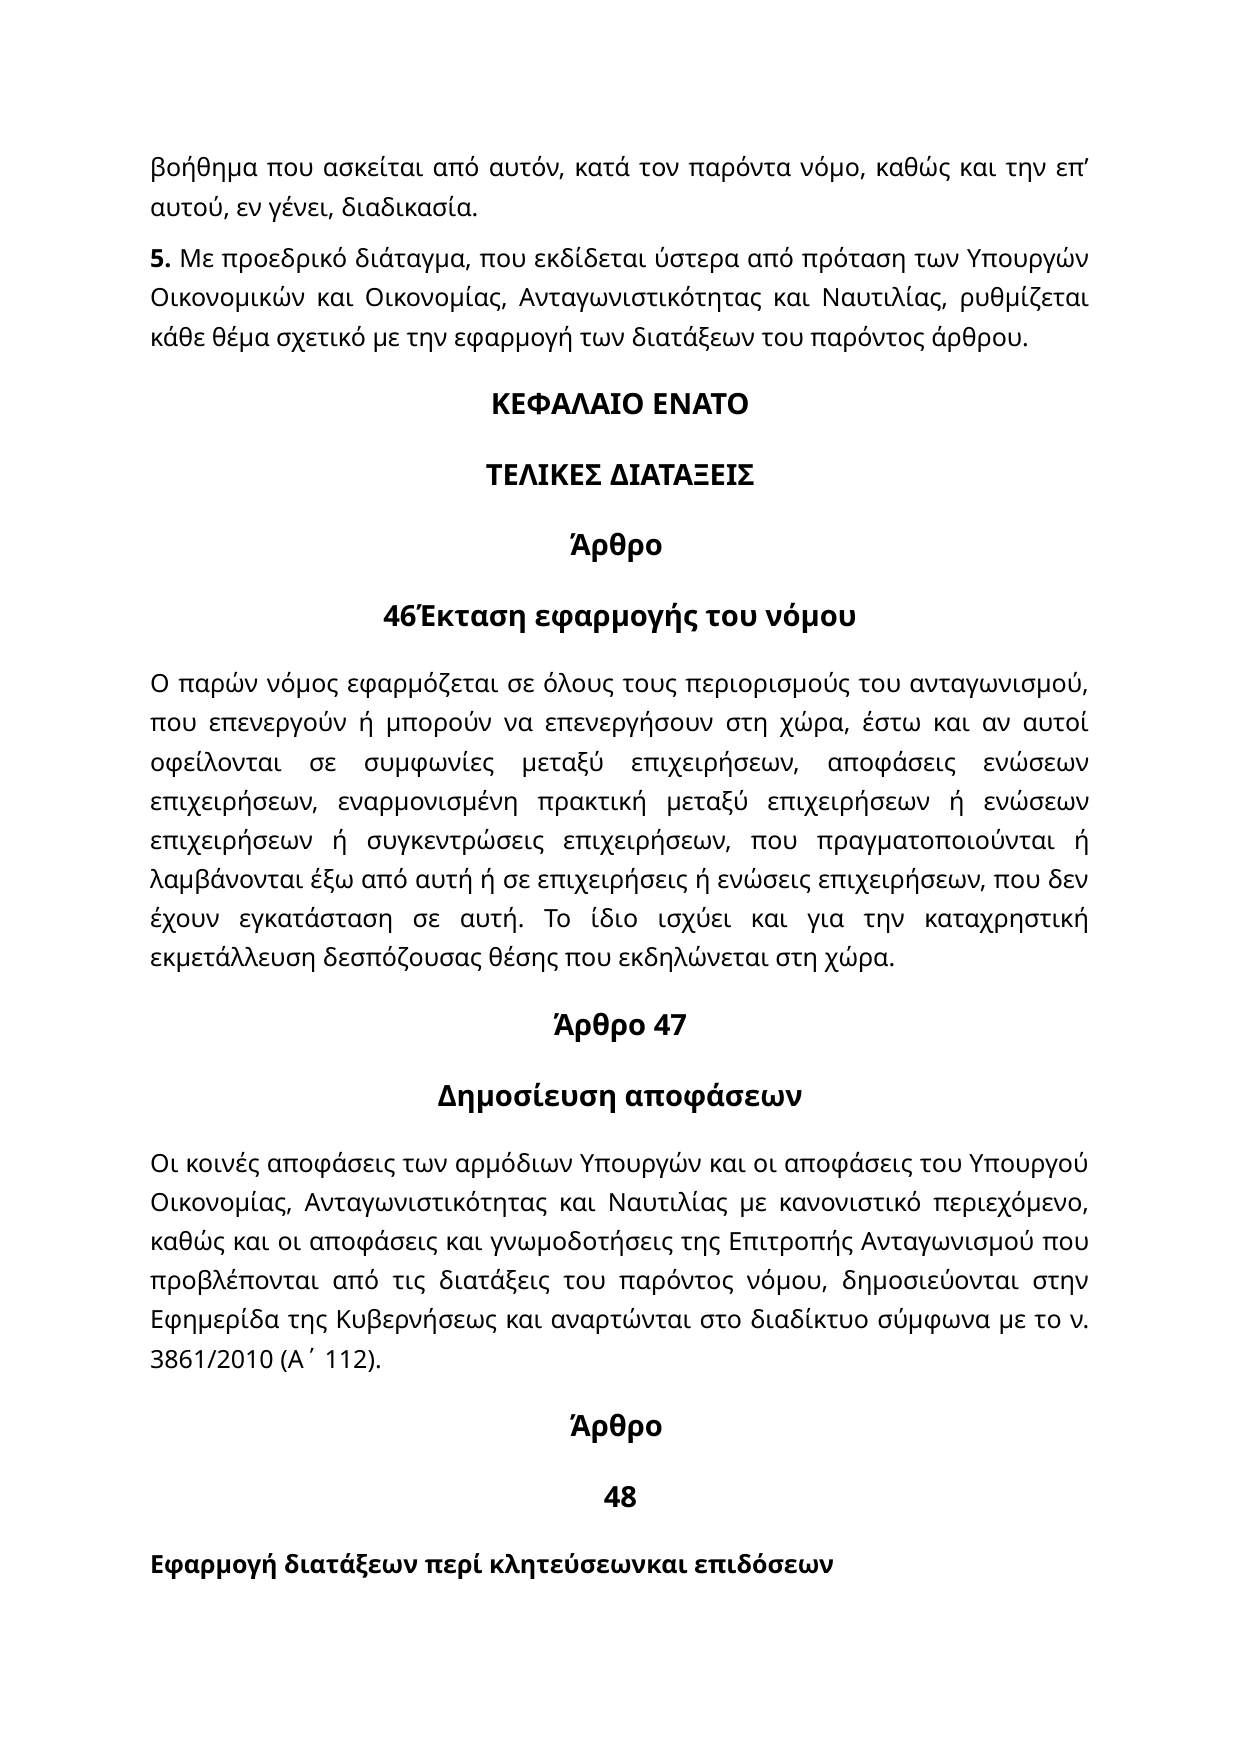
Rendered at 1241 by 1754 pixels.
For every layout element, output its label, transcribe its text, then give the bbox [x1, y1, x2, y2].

subtitle 48 [150, 1476, 1090, 1516]
text Ο παρών νόμος εφαρμόζεται σε όλους τους περιορισμούς του ανταγωνισμού, που επενεργούν ή μπορούν να επενεργήσουν στη χώρα, έστω και αν αυτοί οφείλονται σε συμφωνίες μεταξύ επιχειρήσεων, αποφάσεις ενώσεων επιχειρήσεων, εναρμονισμένη πρακτική μεταξύ επιχειρήσεων ή ενώσεων επιχειρήσεων ή συγκεντρώσεις επιχειρήσεων, που πραγματοποιούνται ή λαμβάνονται έξω από αυτή ή σε επιχειρήσεις ή ενώσεις επιχειρήσεων, που δεν έχουν εγκατάσταση σε αυτή. Το ίδιο ισχύει και για την καταχρηστική εκμετάλλευση δεσπόζουσας θέσης που εκδηλώνεται στη χώρα. [150, 666, 1090, 974]
text 5. Με προεδρικό διάταγμα, που εκδίδεται ύστερα από πρόταση των Υπουργών Οικονομικών και Οικονομίας, Ανταγωνιστικότητας και Ναυτιλίας, ρυθμίζεται κάθε θέμα σχετικό με την εφαρμογή των διατάξεων του παρόντος άρθρου. [150, 241, 1090, 353]
subtitle 46Έκταση εφαρμογής του νόμου [150, 595, 1090, 635]
subtitle Άρθρο 47 [150, 1004, 1090, 1044]
subtitle ΤΕΛΙΚΕΣ ΔΙΑΤΑΞΕΙΣ [150, 454, 1090, 494]
text Οι κοινές αποφάσεις των αρμόδιων Υπουργών και οι αποφάσεις του Υπουργού Οικονομίας, Ανταγωνιστικότητας και Ναυτιλίας με κανονιστικό περιεχόμενο, καθώς και οι αποφάσεις και γνωμοδοτήσεις της Επιτροπής Ανταγωνισμού που προβλέπονται από τις διατάξεις του παρόντος νόμου, δημοσιεύονται στην Εφημερίδα της Κυβερνήσεως και αναρτώνται στο διαδίκτυο σύμφωνα με το ν. 3861/2010 (Α΄ 112). [150, 1145, 1090, 1375]
subtitle Δημοσίευση αποφάσεων [150, 1075, 1090, 1114]
subtitle Άρθρο [150, 524, 1090, 564]
text Εφαρμογή διατάξεων περί κλητεύσεωνκαι επιδόσεων [150, 1547, 1090, 1581]
subtitle Άρθρο [150, 1405, 1090, 1445]
text βοήθημα που ασκείται από αυτόν, κατά τον παρόντα νόμο, καθώς και την επ’ αυτού, εν γένει, διαδικασία. [150, 150, 1090, 223]
subtitle ΚΕΦΑΛΑΙΟ ΕΝΑΤΟ [150, 383, 1090, 423]
